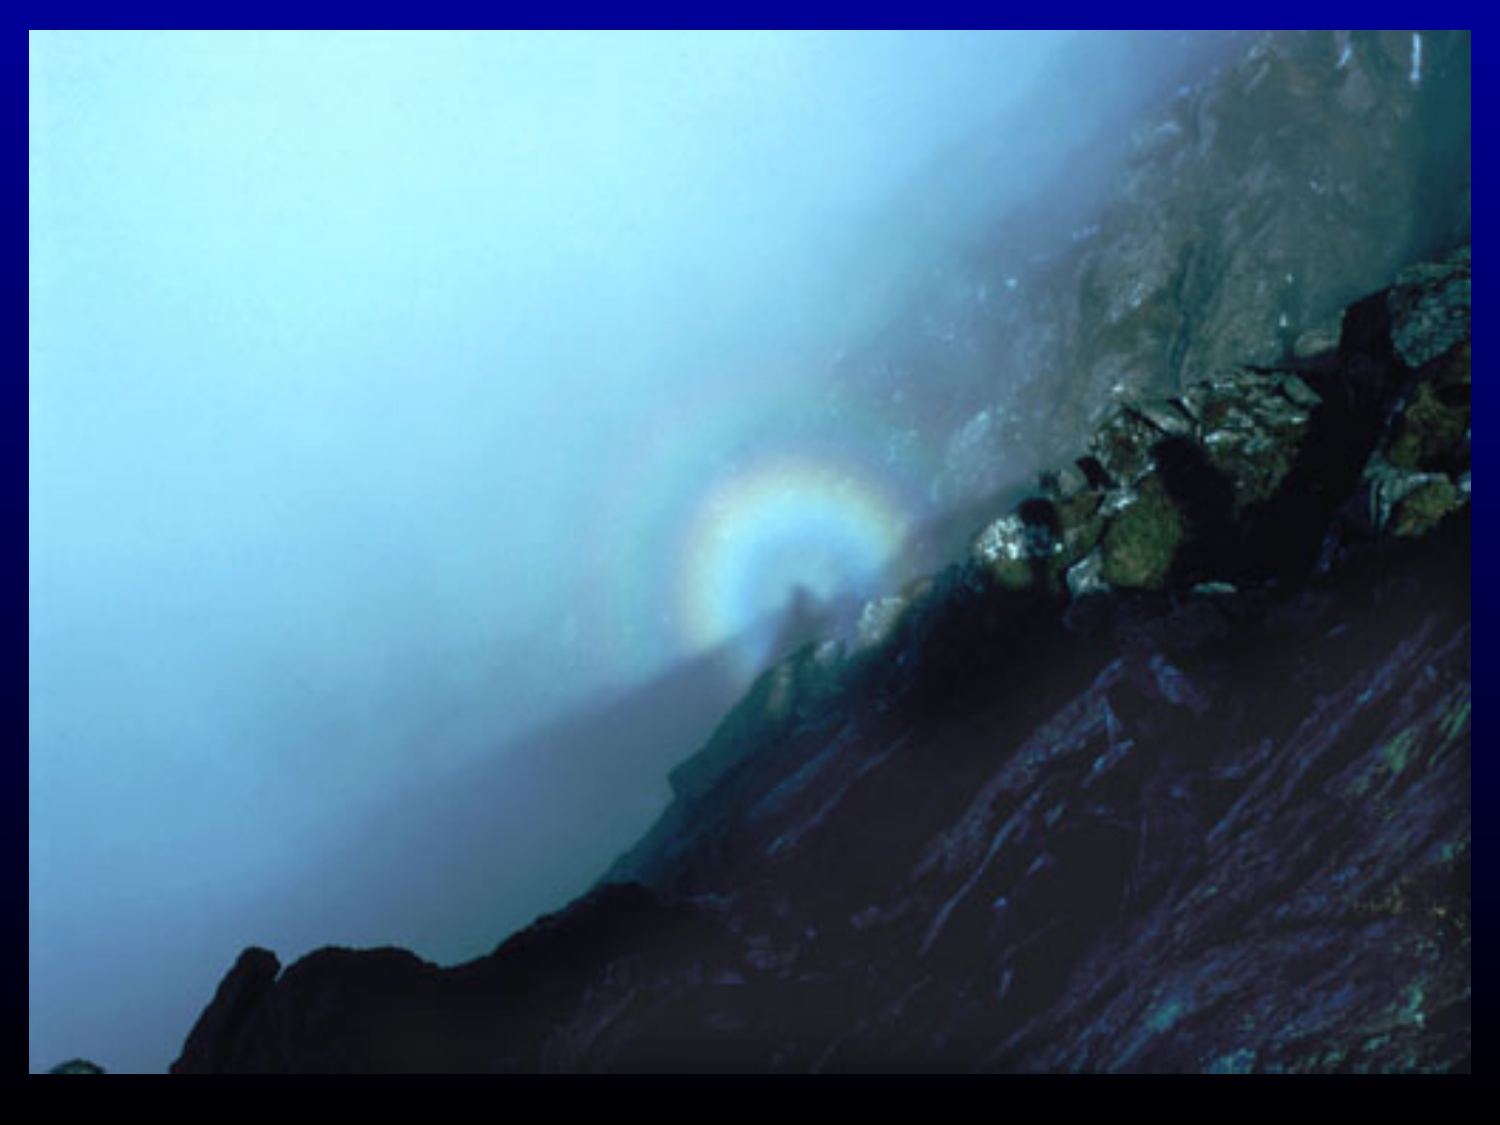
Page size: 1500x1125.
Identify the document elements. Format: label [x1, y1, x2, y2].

picture [29, 30, 1471, 1074]
